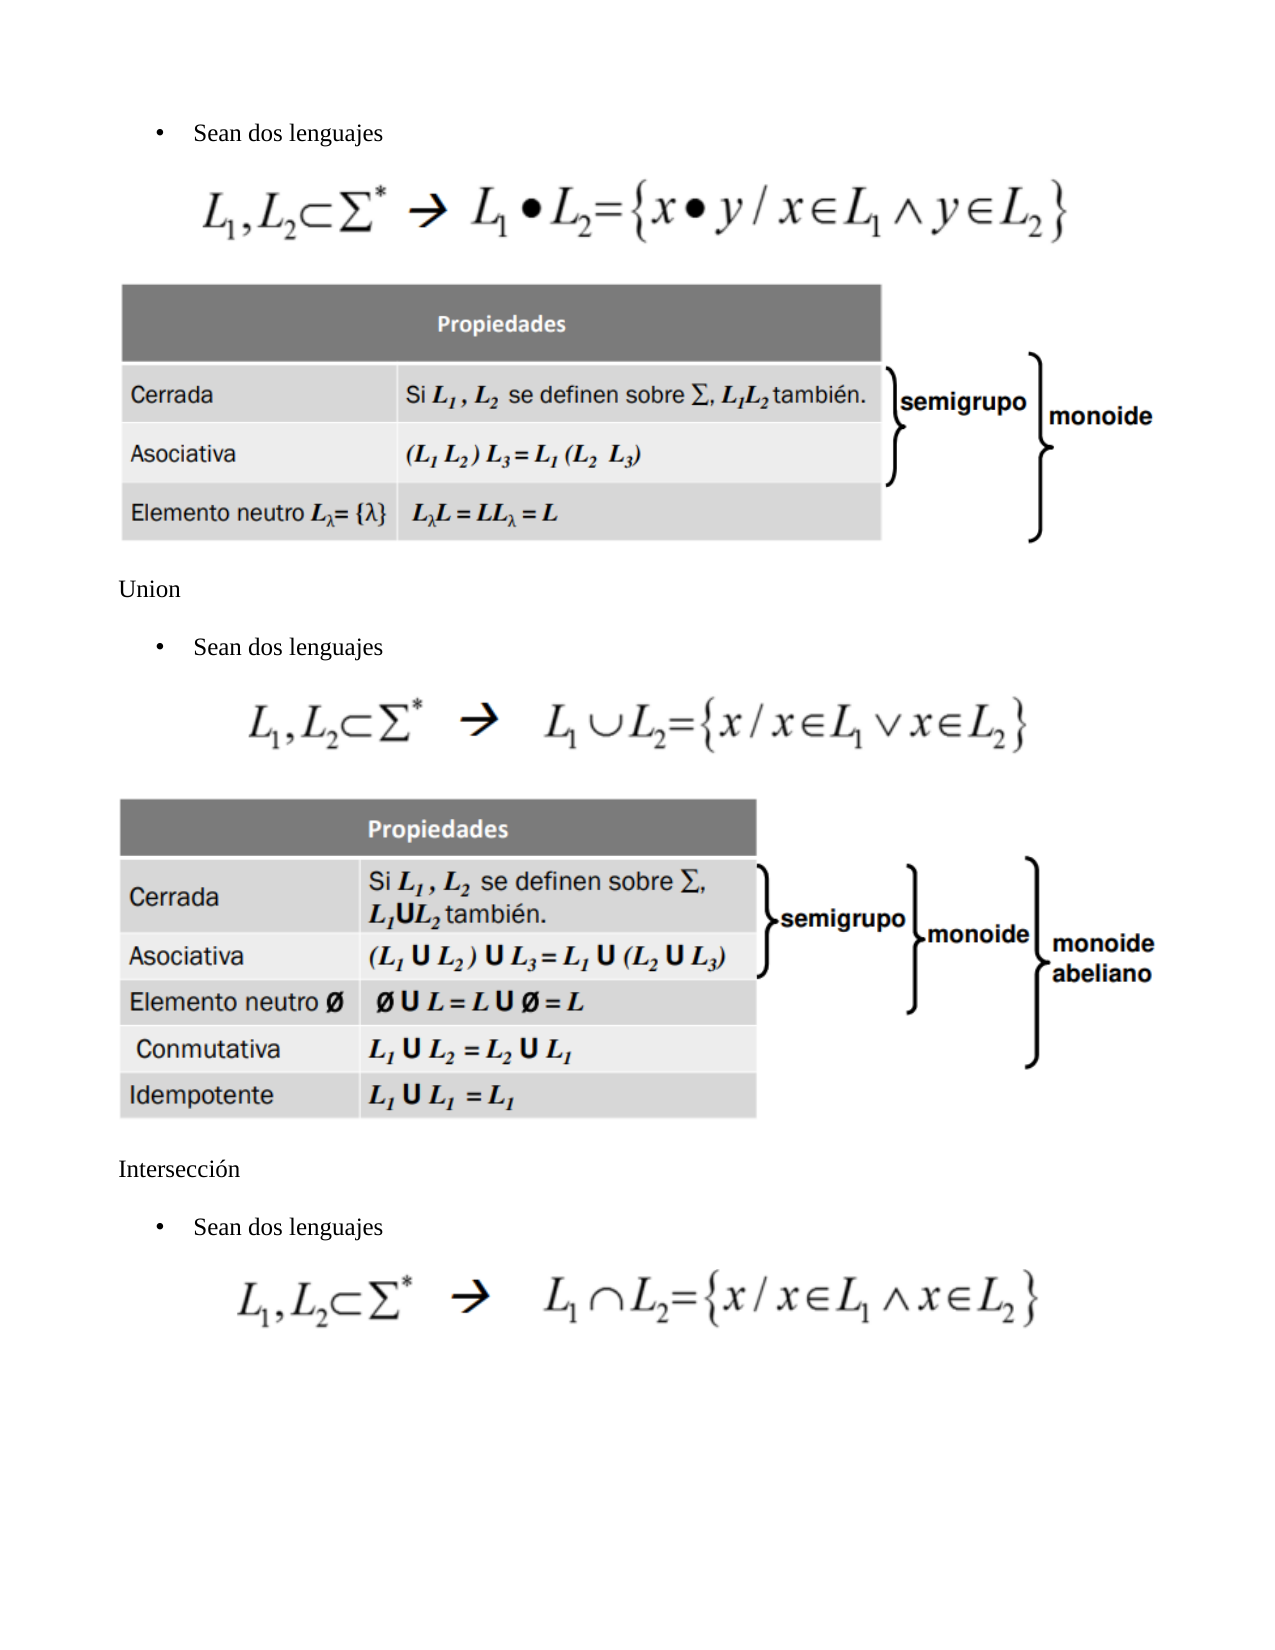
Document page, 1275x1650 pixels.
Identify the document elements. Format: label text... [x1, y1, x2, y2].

text Intersección [118, 1154, 1157, 1183]
picture [236, 1269, 1039, 1332]
picture [118, 281, 1157, 546]
list Sean dos lenguajes [156, 632, 1157, 661]
picture [202, 175, 1073, 253]
list Sean dos lenguajes [156, 118, 1157, 147]
list Sean dos lenguajes [156, 1212, 1157, 1241]
picture [118, 797, 1157, 1126]
text Union [118, 574, 1157, 603]
picture [248, 689, 1027, 769]
